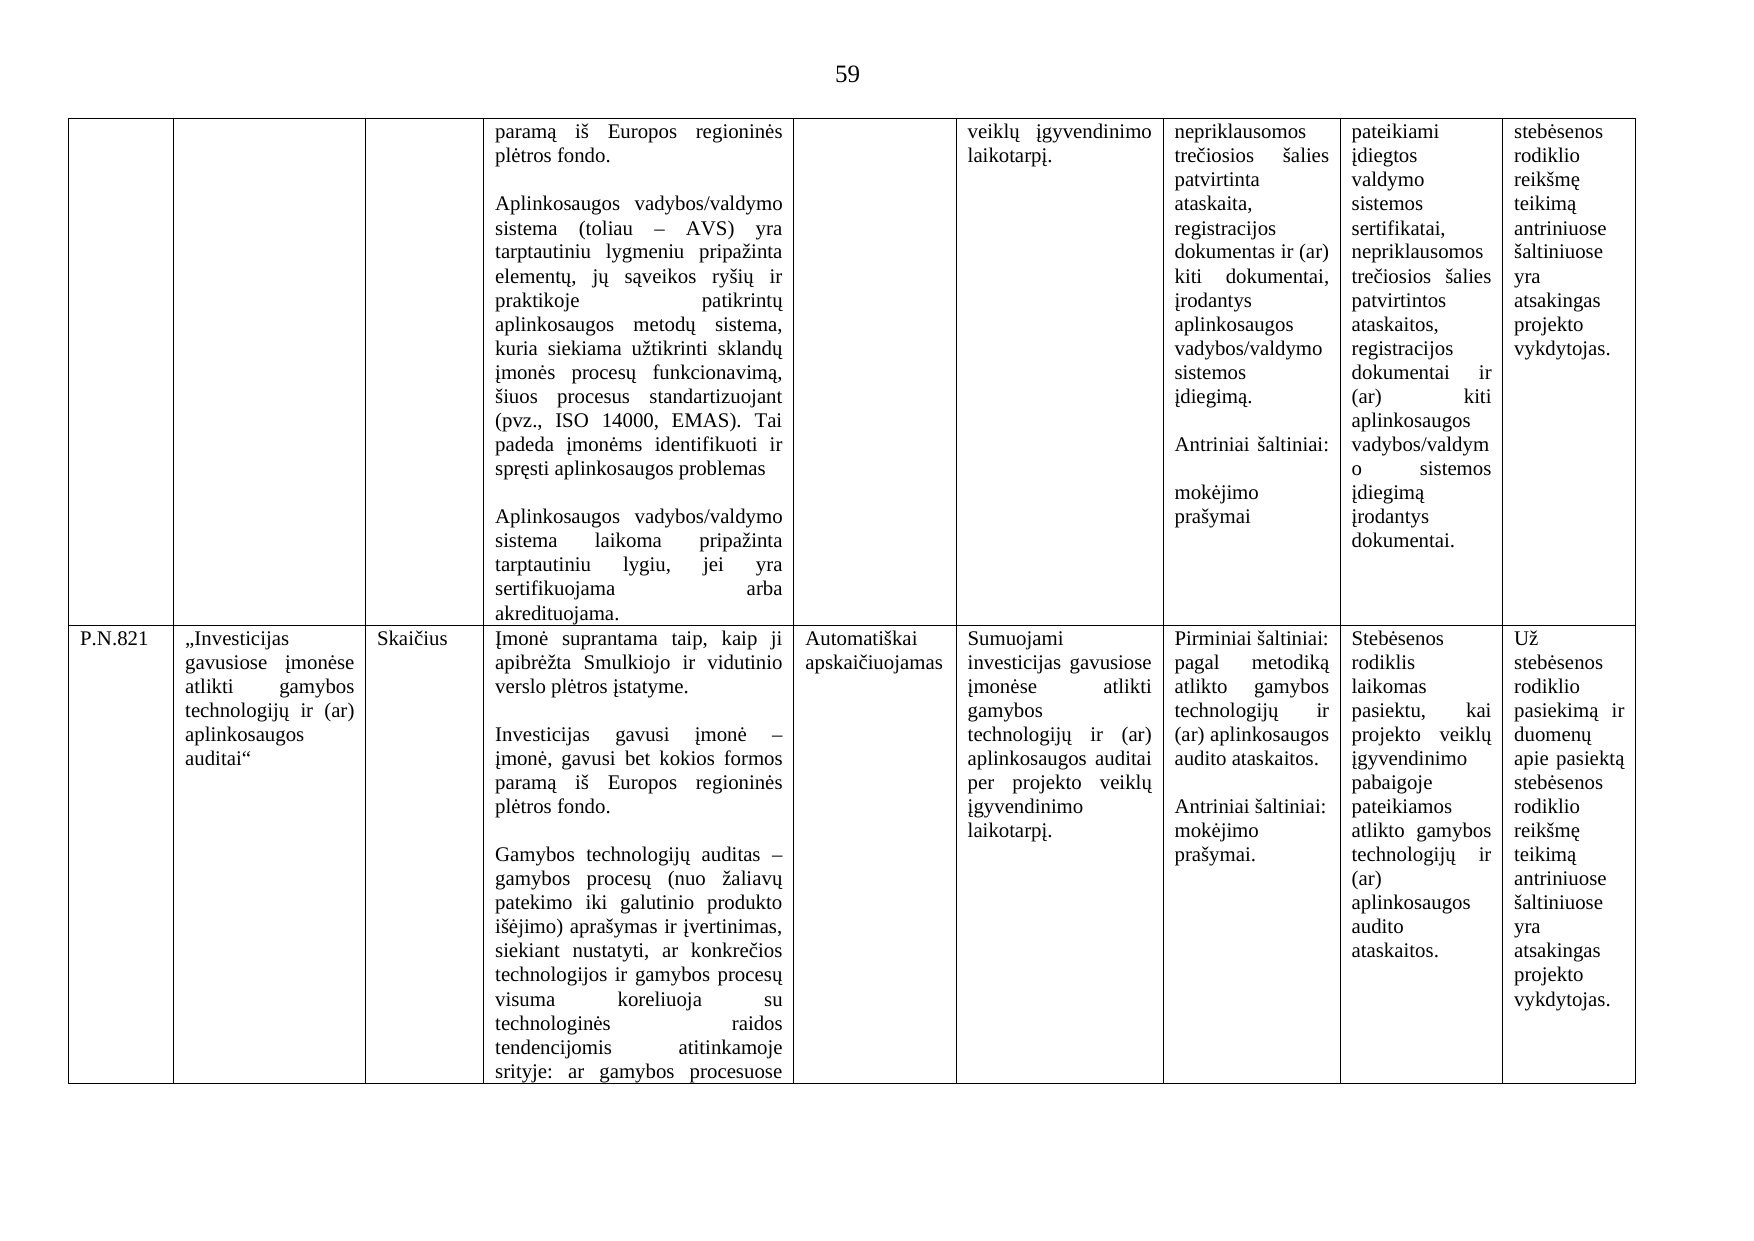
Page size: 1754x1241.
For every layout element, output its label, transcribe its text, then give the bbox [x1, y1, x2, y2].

table_cell veiklų įgyvendinimo laikotarpį. [957, 119, 1163, 624]
table_cell Automatiškai apskaičiuojamas [794, 626, 956, 1083]
table_cell P.N.821 [69, 626, 173, 1083]
table_cell Įmonė suprantama taip, kaip ji apibrėžta Smulkiojo ir vidutinio verslo plėtros įstatyme. Investicijas gavusi įmonė – įmonė, gavusi bet kokios formos paramą iš Europos regioninės plėtros fondo. Gamybos technologijų auditas – gamybos procesų (nuo žaliavų patekimo iki galutinio produkto išėjimo) aprašymas ir įvertinimas, siekiant nustatyti, ar konkrečios technologijos ir gamybos procesų visuma koreliuoja su technologinės raidos tendencijomis atitinkamoje srityje: ar gamybos procesuose [484, 626, 793, 1083]
table_cell [366, 119, 483, 624]
table_cell [69, 119, 173, 624]
table_cell stebėsenos rodiklio reikšmę teikimą antriniuose šaltiniuose yra atsakingas projekto vykdytojas. [1503, 119, 1635, 624]
table_cell Pirminiai šaltiniai: pagal metodiką atlikto gamybos technologijų ir (ar) aplinkosaugos audito ataskaitos. Antriniai šaltiniai: mokėjimo prašymai. [1164, 626, 1340, 1083]
table_cell nepriklausomos trečiosios šalies patvirtinta ataskaita, registracijos dokumentas ir (ar) kiti dokumentai, įrodantys aplinkosaugos vadybos/valdymo sistemos įdiegimą. Antriniai šaltiniai: mokėjimo prašymai [1164, 119, 1340, 624]
table_cell Sumuojami investicijas gavusiose įmonėse atlikti gamybos technologijų ir (ar) aplinkosaugos auditai per projekto veiklų įgyvendinimo laikotarpį. [957, 626, 1163, 1083]
table_cell paramą iš Europos regioninės plėtros fondo. Aplinkosaugos vadybos/valdymo sistema (toliau – AVS) yra tarptautiniu lygmeniu pripažinta elementų, jų sąveikos ryšių ir praktikoje patikrintų aplinkosaugos metodų sistema, kuria siekiama užtikrinti sklandų įmonės procesų funkcionavimą, šiuos procesus standartizuojant (pvz., ISO 14000, EMAS). Tai padeda įmonėms identifikuoti ir spręsti aplinkosaugos problemas Aplinkosaugos vadybos/valdymo sistema laikoma pripažinta tarptautiniu lygiu, jei yra sertifikuojama arba akredituojama. [484, 119, 793, 624]
table_cell [174, 119, 365, 624]
table_cell [794, 119, 956, 624]
table_cell pateikiami įdiegtos valdymo sistemos sertifikatai, nepriklausomos trečiosios šalies patvirtintos ataskaitos, registracijos dokumentai ir (ar) kiti aplinkosaugos vadybos/valdymo sistemos įdiegimą įrodantys dokumentai. [1341, 119, 1502, 624]
table_cell Stebėsenos rodiklis laikomas pasiektu, kai projekto veiklų įgyvendinimo pabaigoje pateikiamos atlikto gamybos technologijų ir (ar) aplinkosaugos audito ataskaitos. [1341, 626, 1502, 1083]
table_cell Už stebėsenos rodiklio pasiekimą ir duomenų apie pasiektą stebėsenos rodiklio reikšmę teikimą antriniuose šaltiniuose yra atsakingas projekto vykdytojas. [1503, 626, 1635, 1083]
table_cell „Investicijas gavusiose įmonėse atlikti gamybos technologijų ir (ar) aplinkosaugos auditai“ [174, 626, 365, 1083]
table_cell Skaičius [366, 626, 483, 1083]
